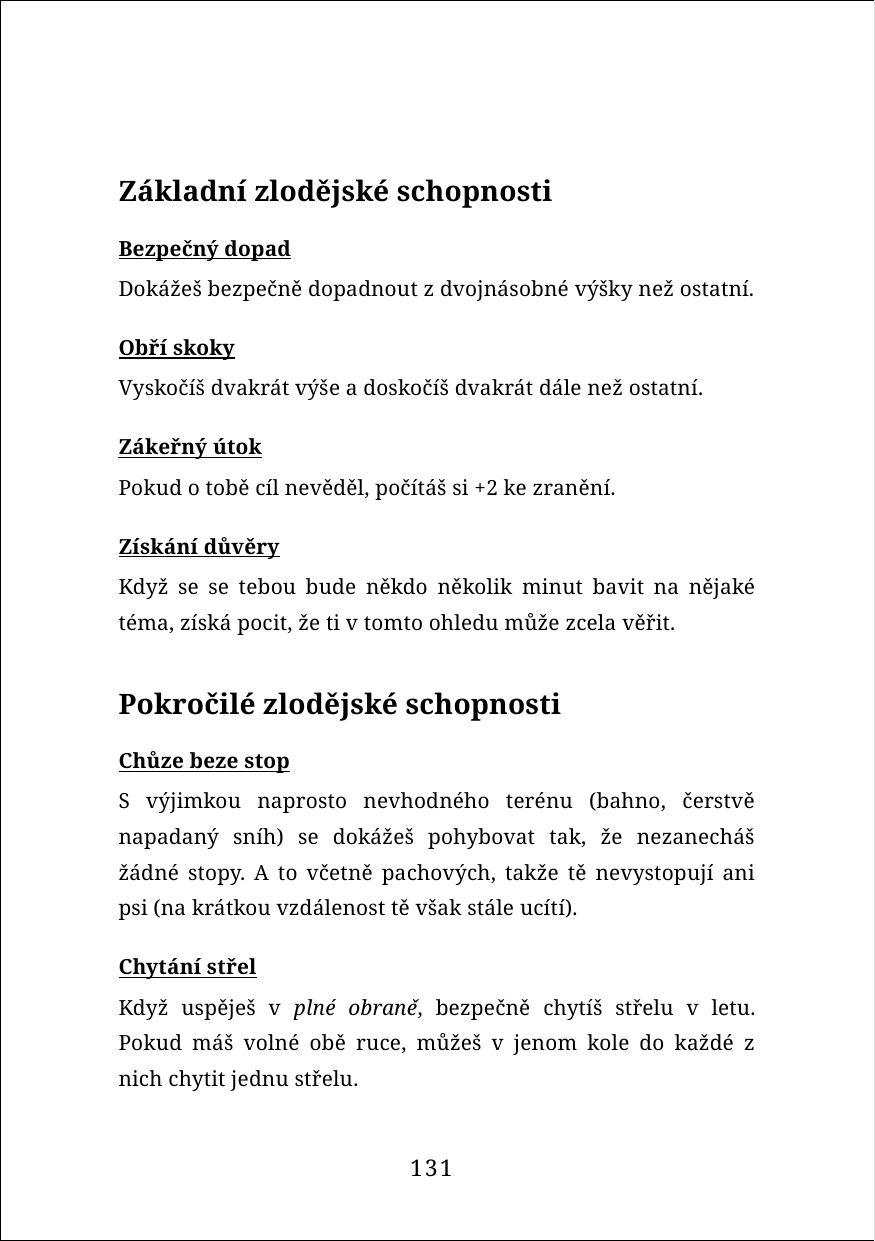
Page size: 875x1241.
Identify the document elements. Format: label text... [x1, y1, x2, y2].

text Dokážeš bezpečně dopadnout z dvojnásobné výšky než ostatní. [118, 274, 756, 302]
subtitle Chůze beze stop [118, 746, 756, 775]
subtitle Obří skoky [118, 333, 756, 362]
subtitle Získání důvěry [118, 532, 756, 560]
text S výjimkou naprosto nevhodného terénu (bahno, čerstvě napadaný sníh) se dokážeš pohybovat tak, že nezanecháš žádné stopy. A to včetně pachových, takže tě nevystopují ani psi (na krátkou vzdálenost tě však stále ucítí). [118, 787, 756, 922]
text Vyskočíš dvakrát výše a doskočíš dvakrát dále než ostatní. [118, 373, 756, 402]
subtitle Bezpečný dopad [118, 234, 756, 262]
text Pokud o tobě cíl nevěděl, počítáš si +2 ke zranění. [118, 473, 756, 501]
subtitle Základní zlodějské schopnosti [118, 172, 756, 210]
subtitle Chytání střel [118, 952, 756, 981]
text Když se se tebou bude někdo několik minut bavit na nějaké téma, získá pocit, že ti v tomto ohledu může zcela věřit. [118, 572, 756, 636]
subtitle Zákeřný útok [118, 432, 756, 461]
text Když uspěješ v plné obraně, bezpečně chytíš střelu v letu. Pokud máš volné obě ruce, můžeš v jenom kole do každé z nich chytit jednu střelu. [118, 993, 756, 1092]
subtitle Pokročilé zlodějské schopnosti [118, 684, 756, 723]
